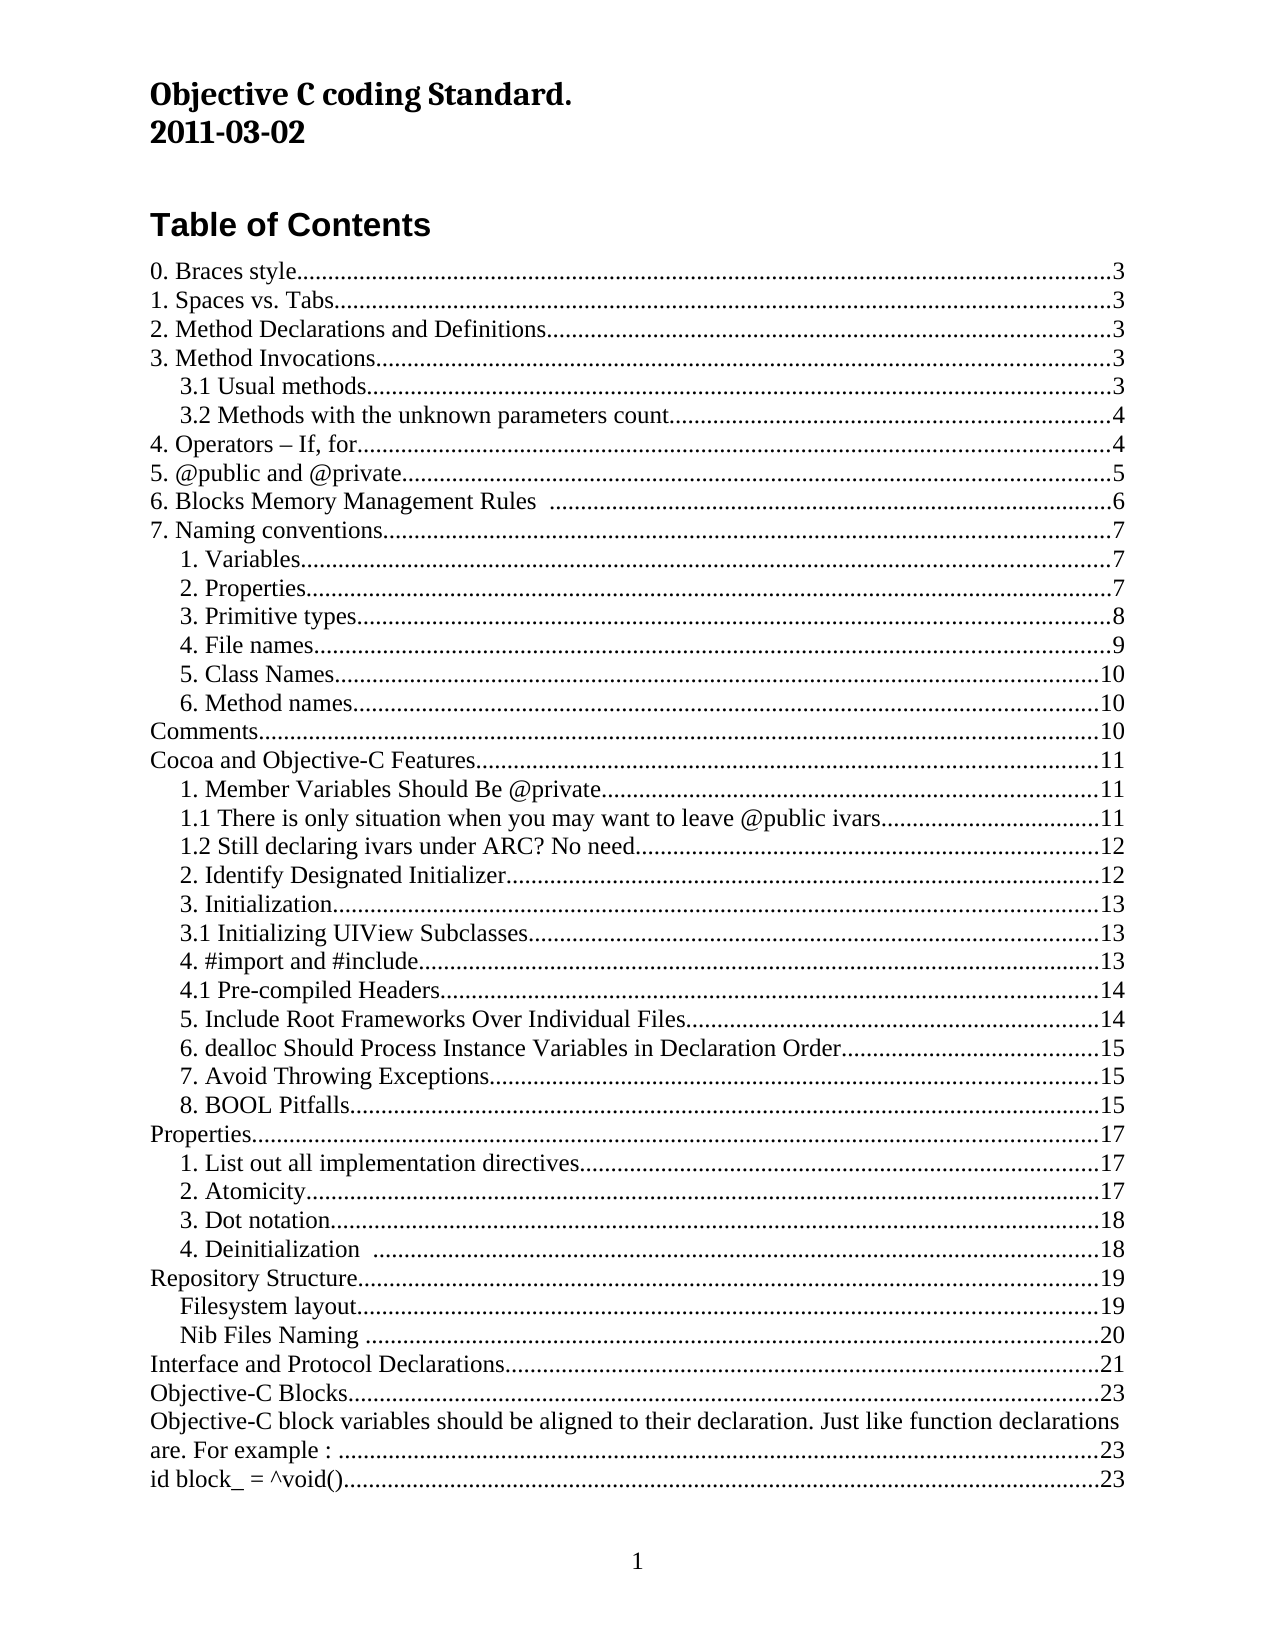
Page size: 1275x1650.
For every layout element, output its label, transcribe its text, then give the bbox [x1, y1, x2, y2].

text 3. Method Invocations 3 [150, 343, 1125, 371]
text 1. Variables 7 [179, 544, 1125, 573]
text 1.2 Still declaring ivars under ARC? No need. 12 [179, 831, 1125, 860]
text 4. Deinitialization 18 [179, 1234, 1125, 1263]
text 6. Blocks Memory Management Rules 6 [150, 486, 1125, 515]
text 8. BOOL Pitfalls 15 [179, 1090, 1125, 1119]
text 4. Operators – If, for 4 [150, 429, 1125, 458]
subtitle Table of Contents [150, 205, 1125, 244]
text 1.1 There is only situation when you may want to leave @public ivars 11 [179, 803, 1125, 831]
text 3. Dot notation 18 [179, 1205, 1125, 1234]
text Objective C coding Standard. [150, 75, 1125, 113]
text 4.1 Pre-compiled Headers 14 [179, 975, 1125, 1004]
text Objective-C Blocks 23 [150, 1378, 1125, 1406]
text 3.1 Usual methods 3 [179, 371, 1125, 400]
text 2. Identify Designated Initializer 12 [179, 860, 1125, 889]
text Cocoa and Objective-C Features 11 [150, 745, 1125, 774]
text id block_ = ^void() 23 [150, 1464, 1125, 1493]
text Objective-C block variables should be aligned to their declaration. Just like function declarations are. For example : 23 [150, 1406, 1125, 1464]
text 2011-03-02 [150, 113, 1125, 152]
text 6. dealloc Should Process Instance Variables in Declaration Order 15 [179, 1033, 1125, 1061]
text 2. Properties 7 [179, 573, 1125, 601]
text Nib Files Naming 20 [179, 1320, 1125, 1349]
text 6. Method names 10 [179, 688, 1125, 716]
text 5. Class Names 10 [179, 659, 1125, 688]
text 4. File names 9 [179, 630, 1125, 659]
text 7. Avoid Throwing Exceptions 15 [179, 1061, 1125, 1090]
text 3.1 Initializing UIView Subclasses 13 [179, 918, 1125, 946]
text 2. Atomicity 17 [179, 1176, 1125, 1205]
text 1. Spaces vs. Tabs 3 [150, 285, 1125, 314]
text 3. Initialization 13 [179, 889, 1125, 918]
text 1. List out all implementation directives 17 [179, 1148, 1125, 1176]
text 5. Include Root Frameworks Over Individual Files. 14 [179, 1004, 1125, 1033]
text 3.2 Methods with the unknown parameters count 4 [179, 400, 1125, 429]
text 7. Naming conventions 7 [150, 515, 1125, 544]
text 4. #import and #include 13 [179, 946, 1125, 975]
text 1. Member Variables Should Be @private 11 [179, 774, 1125, 803]
text 2. Method Declarations and Definitions 3 [150, 314, 1125, 343]
text Interface and Protocol Declarations 21 [150, 1349, 1125, 1378]
text 0. Braces style. 3 [150, 256, 1125, 285]
text 3. Primitive types 8 [179, 601, 1125, 630]
text Comments 10 [150, 716, 1125, 745]
text 5. @public and @private 5 [150, 458, 1125, 486]
text Repository Structure 19 [150, 1263, 1125, 1291]
text Filesystem layout 19 [179, 1291, 1125, 1320]
text Properties 17 [150, 1119, 1125, 1148]
